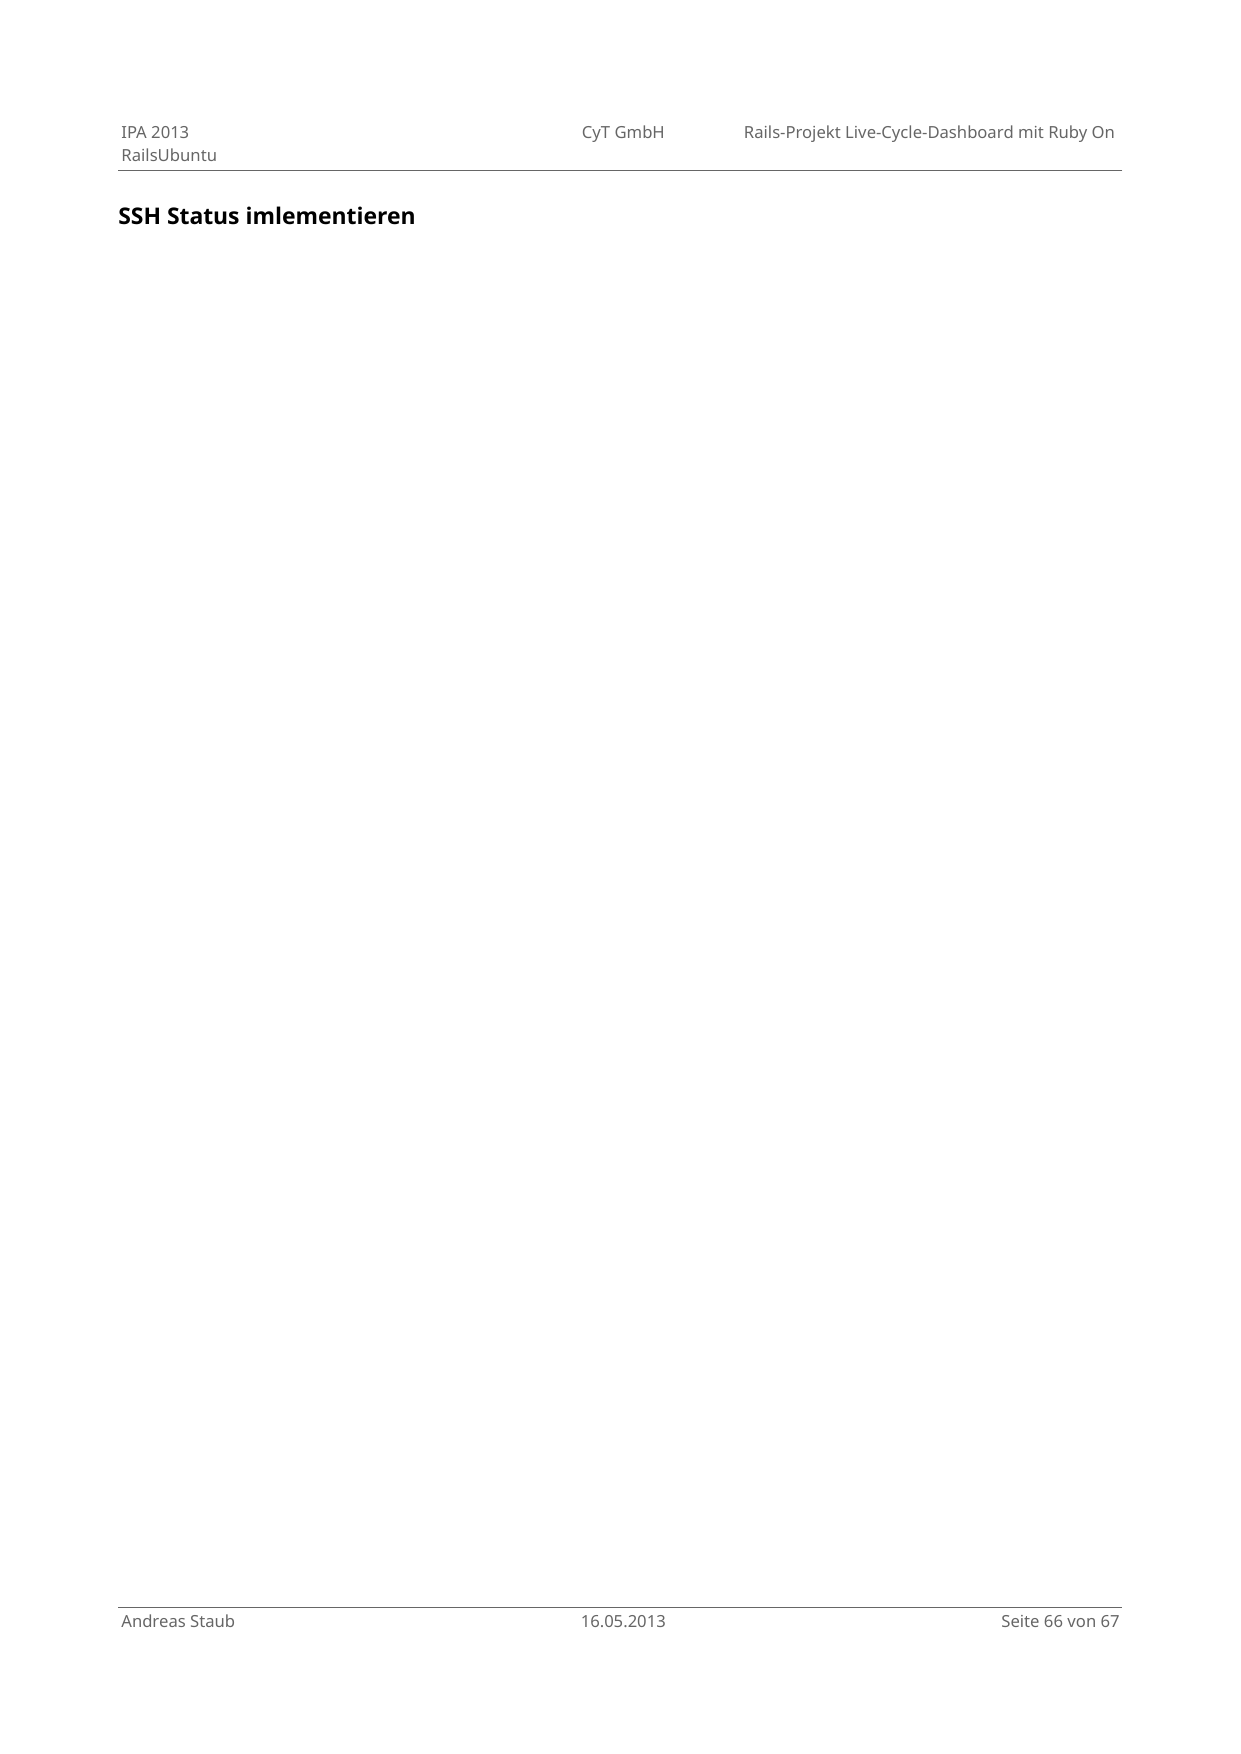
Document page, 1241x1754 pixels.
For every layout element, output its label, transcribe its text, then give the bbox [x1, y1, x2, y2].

text SSH Status imlementieren [118, 200, 1122, 231]
